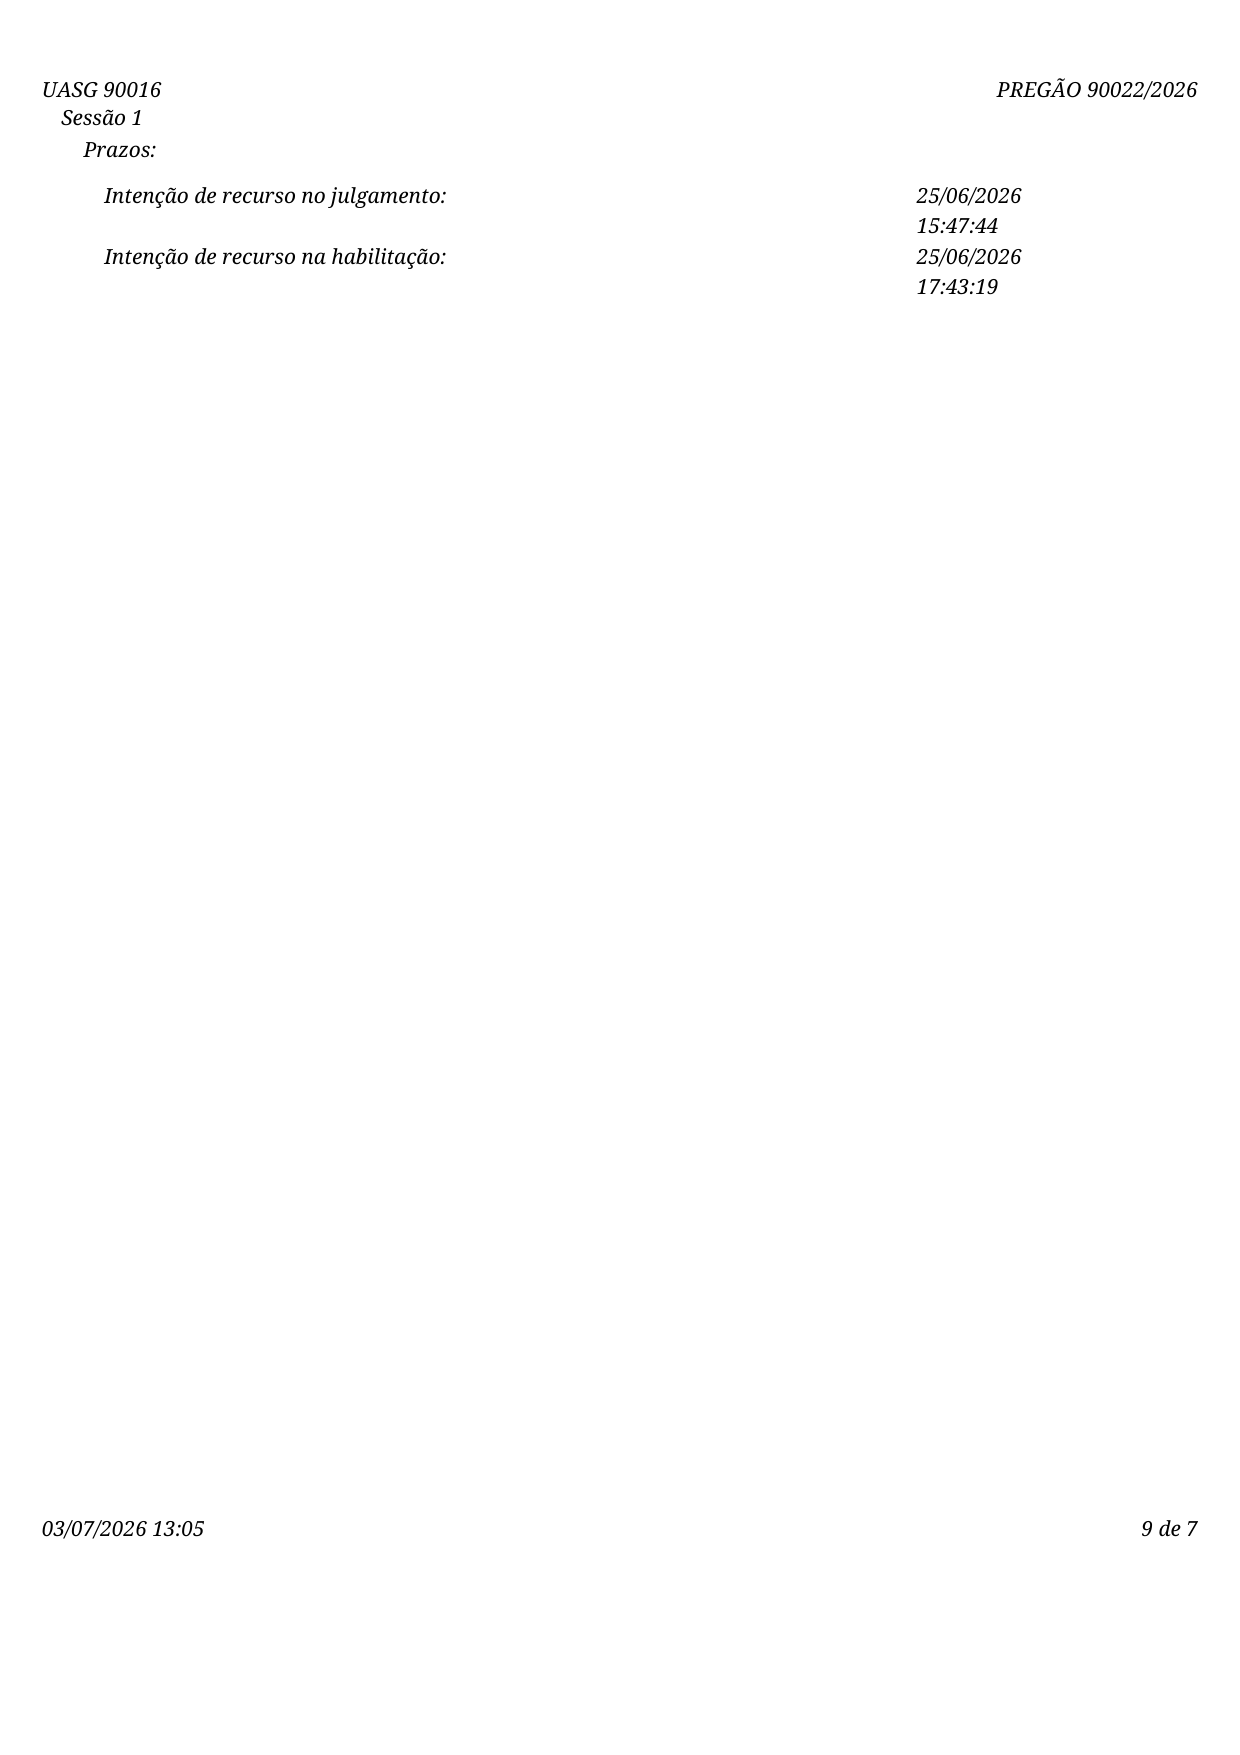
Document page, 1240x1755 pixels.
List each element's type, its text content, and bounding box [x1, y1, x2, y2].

table_cell Intenção de recurso na habilitação: [83, 242, 917, 302]
table_header Prazos: [83, 135, 917, 181]
text Sessão 1 [61, 103, 1200, 132]
table_cell Intenção de recurso no julgamento: [83, 181, 917, 242]
table_cell 25/06/2026 17:43:19 [917, 242, 1085, 302]
table_cell 25/06/2026 15:47:44 [917, 181, 1085, 242]
table_header [917, 135, 1085, 181]
